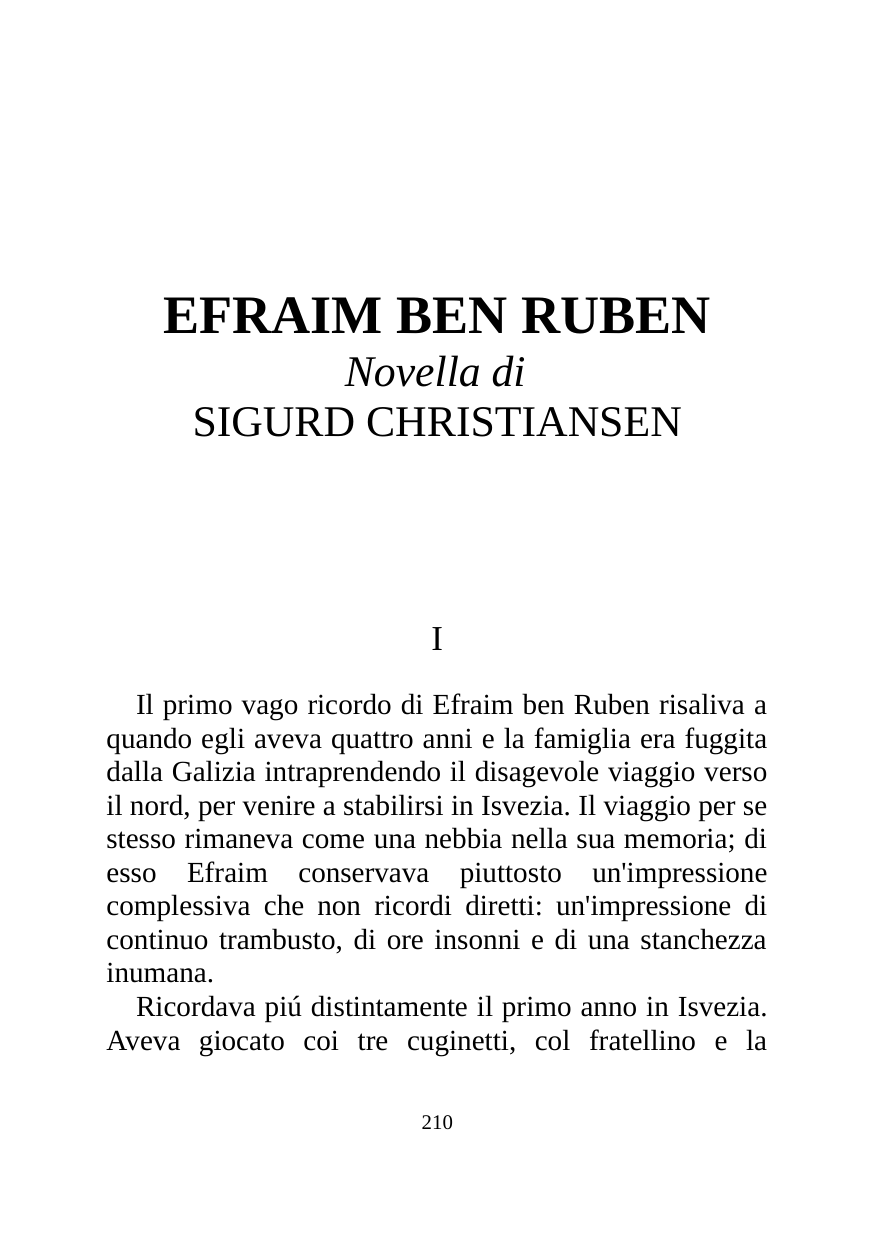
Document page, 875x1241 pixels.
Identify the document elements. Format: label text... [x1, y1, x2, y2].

text Il primo vago ricordo di Efraim ben Ruben risaliva a quando egli aveva quattro anni e la famiglia era fuggita dalla Galizia intraprendendo il disagevole viaggio verso il nord, per venire a stabilirsi in Isvezia. Il viaggio per se stesso rimaneva come una nebbia nella sua memoria; di esso Efraim conservava piuttosto un'impressione complessiva che non ricordi diretti: un'impressione di continuo trambusto, di ore insonni e di una stanchezza inumana. [106, 687, 768, 989]
text Ricordava piú distintamente il primo anno in Isvezia. Aveva giocato coi tre cuginetti, col fratellino e la [106, 989, 768, 1056]
subtitle EFRAIM BEN RUBEN Novella di SIGURD CHRISTIANSEN [106, 283, 768, 446]
subtitle I [106, 618, 768, 658]
